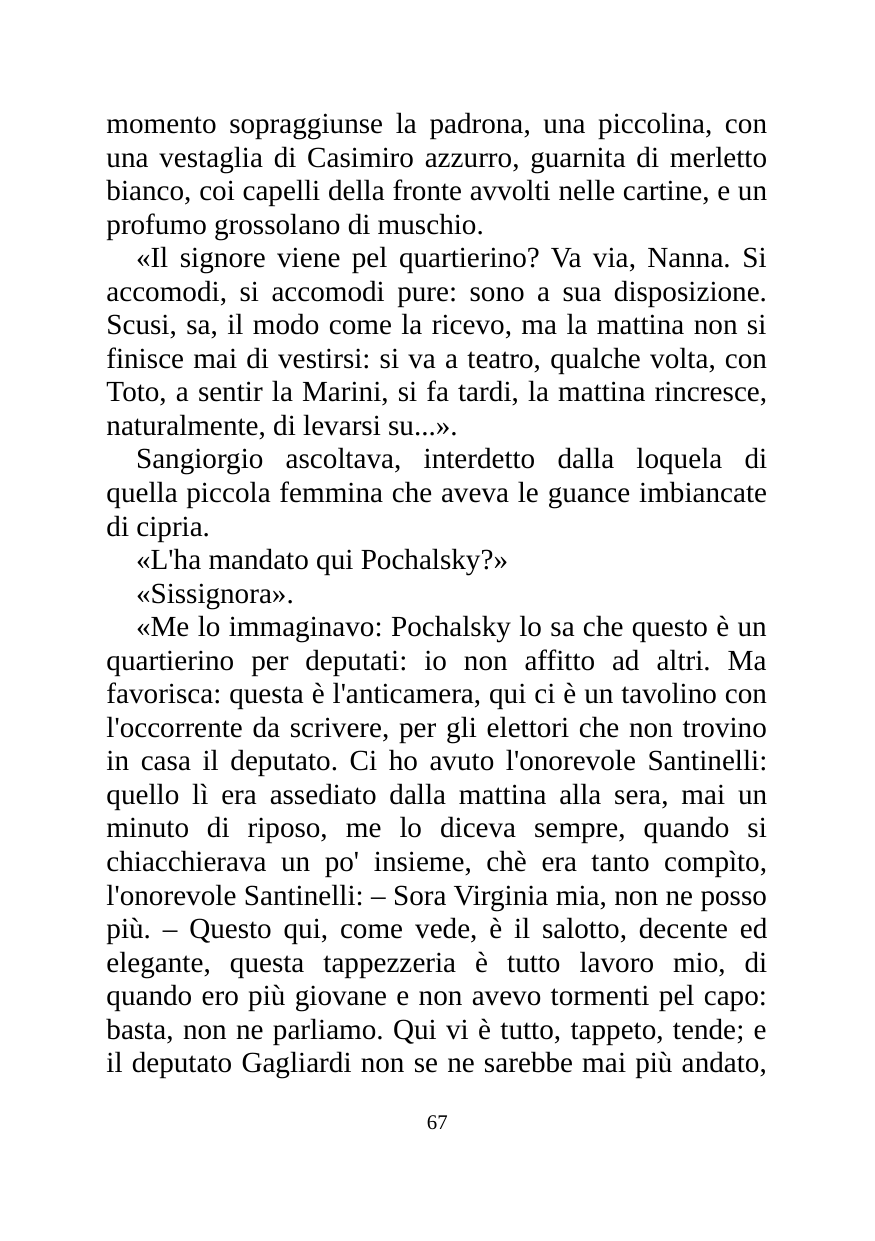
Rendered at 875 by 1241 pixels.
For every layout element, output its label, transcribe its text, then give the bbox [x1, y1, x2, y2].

text Sangiorgio ascoltava, interdetto dalla loquela di quella piccola femmina che aveva le guance imbiancate di cipria. [106, 442, 768, 542]
text «Me lo immaginavo: Pochalsky lo sa che questo è un quartierino per deputati: io non affitto ad altri. Ma favorisca: questa è l'anticamera, qui ci è un tavolino con l'occorrente da scrivere, per gli elettori che non trovino in casa il deputato. Ci ho avuto l'onorevole Santinelli: quello lì era assediato dalla mattina alla sera, mai un minuto di riposo, me lo diceva sempre, quando si chiacchierava un po' insieme, chè era tanto compìto, l'onorevole Santinelli: – Sora Virginia mia, non ne posso più. – Questo qui, come vede, è il salotto, decente ed elegante, questa tappezzeria è tutto lavoro mio, di quando ero più giovane e non avevo tormenti pel capo: basta, non ne parliamo. Qui vi è tutto, tappeto, tende; e il deputato Gagliardi non se ne sarebbe mai più andato, [106, 609, 768, 1079]
text momento sopraggiunse la padrona, una piccolina, con una vestaglia di Casimiro azzurro, guarnita di merletto bianco, coi capelli della fronte avvolti nelle cartine, e un profumo grossolano di muschio. [106, 106, 768, 240]
text «Sissignora». [106, 576, 768, 609]
text «L'ha mandato qui Pochalsky?» [106, 542, 768, 576]
text «Il signore viene pel quartierino? Va via, Nanna. Si accomodi, si accomodi pure: sono a sua disposizione. Scusi, sa, il modo come la ricevo, ma la mattina non si finisce mai di vestirsi: si va a teatro, qualche volta, con Toto, a sentir la Marini, si fa tardi, la mattina rincresce, naturalmente, di levarsi su...». [106, 240, 768, 442]
